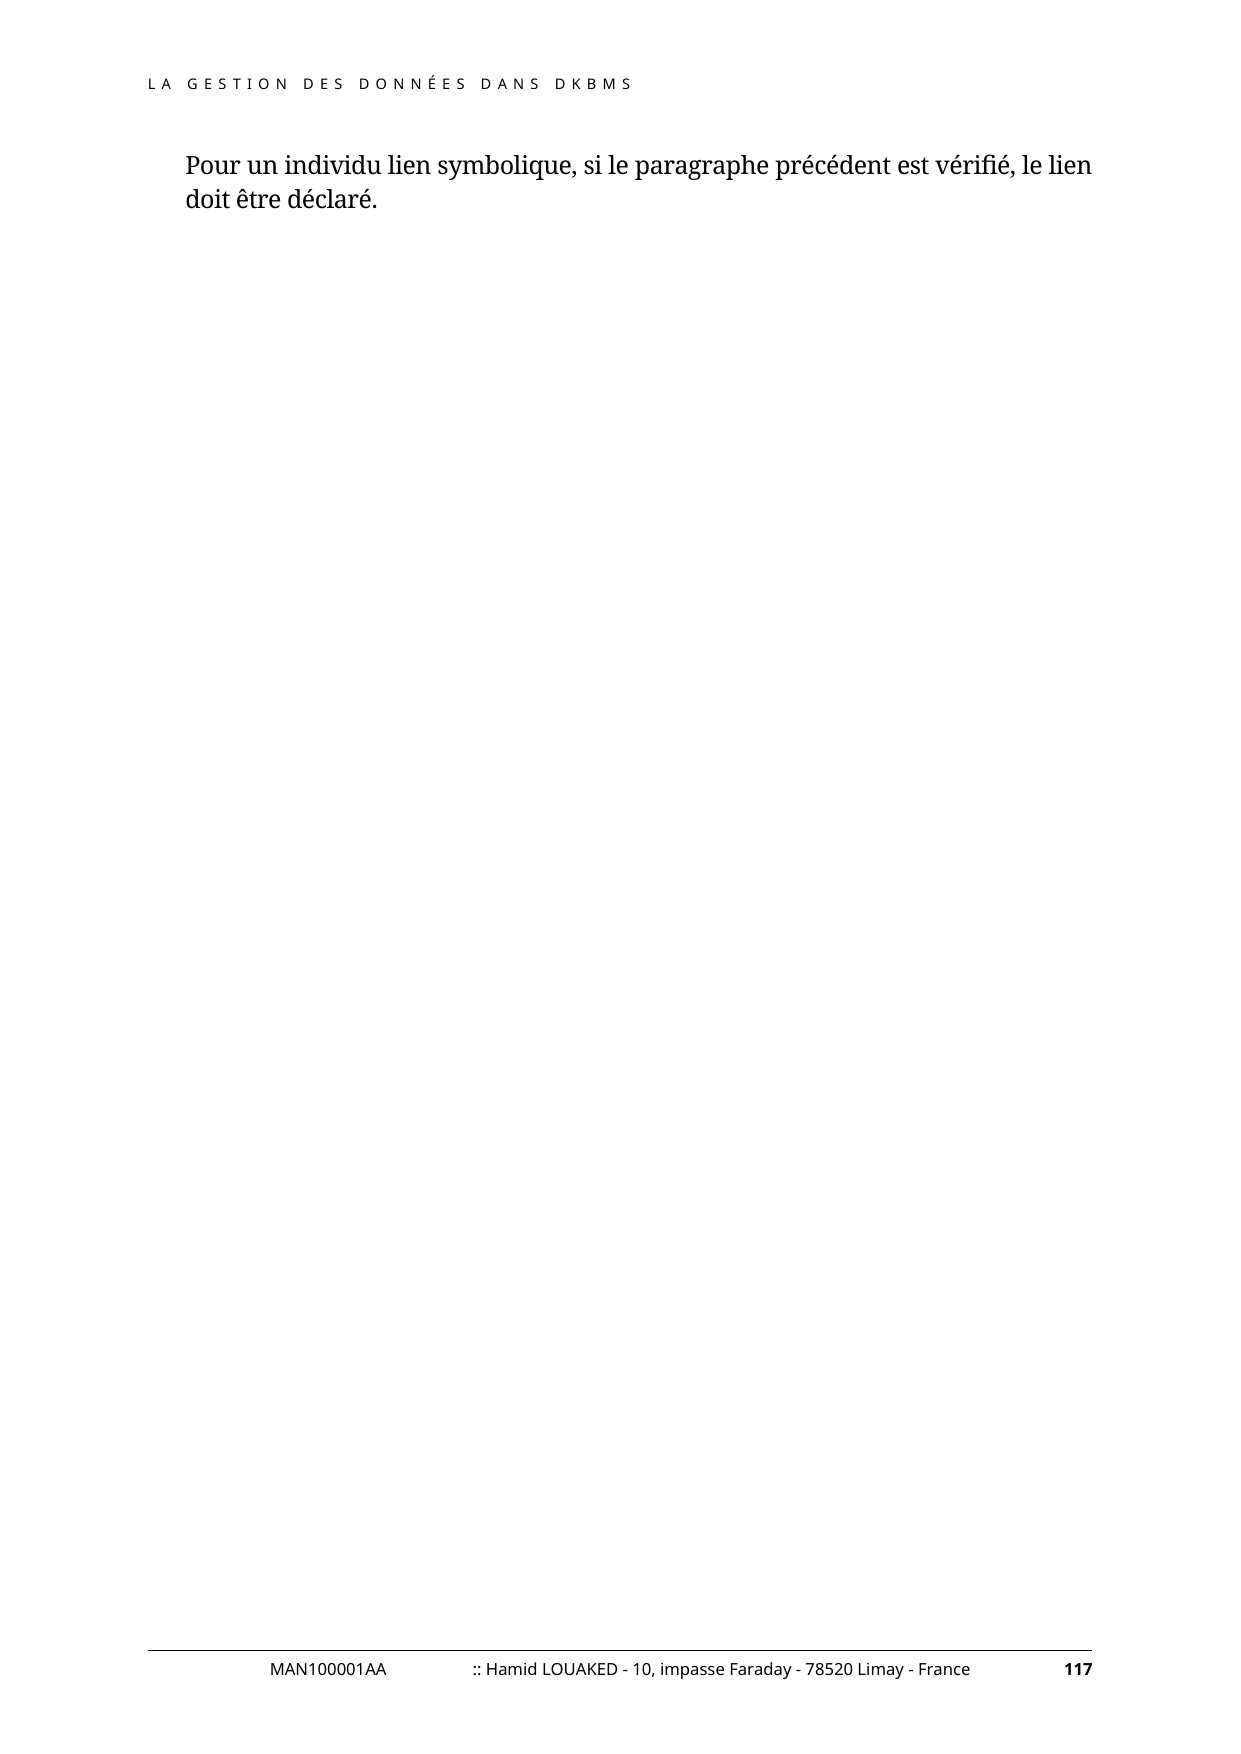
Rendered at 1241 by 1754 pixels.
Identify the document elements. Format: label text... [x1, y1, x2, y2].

list Pour un individu lien symbolique, si le paragraphe précédent est vérifié, le lien doit être déclaré. [185, 148, 1092, 216]
